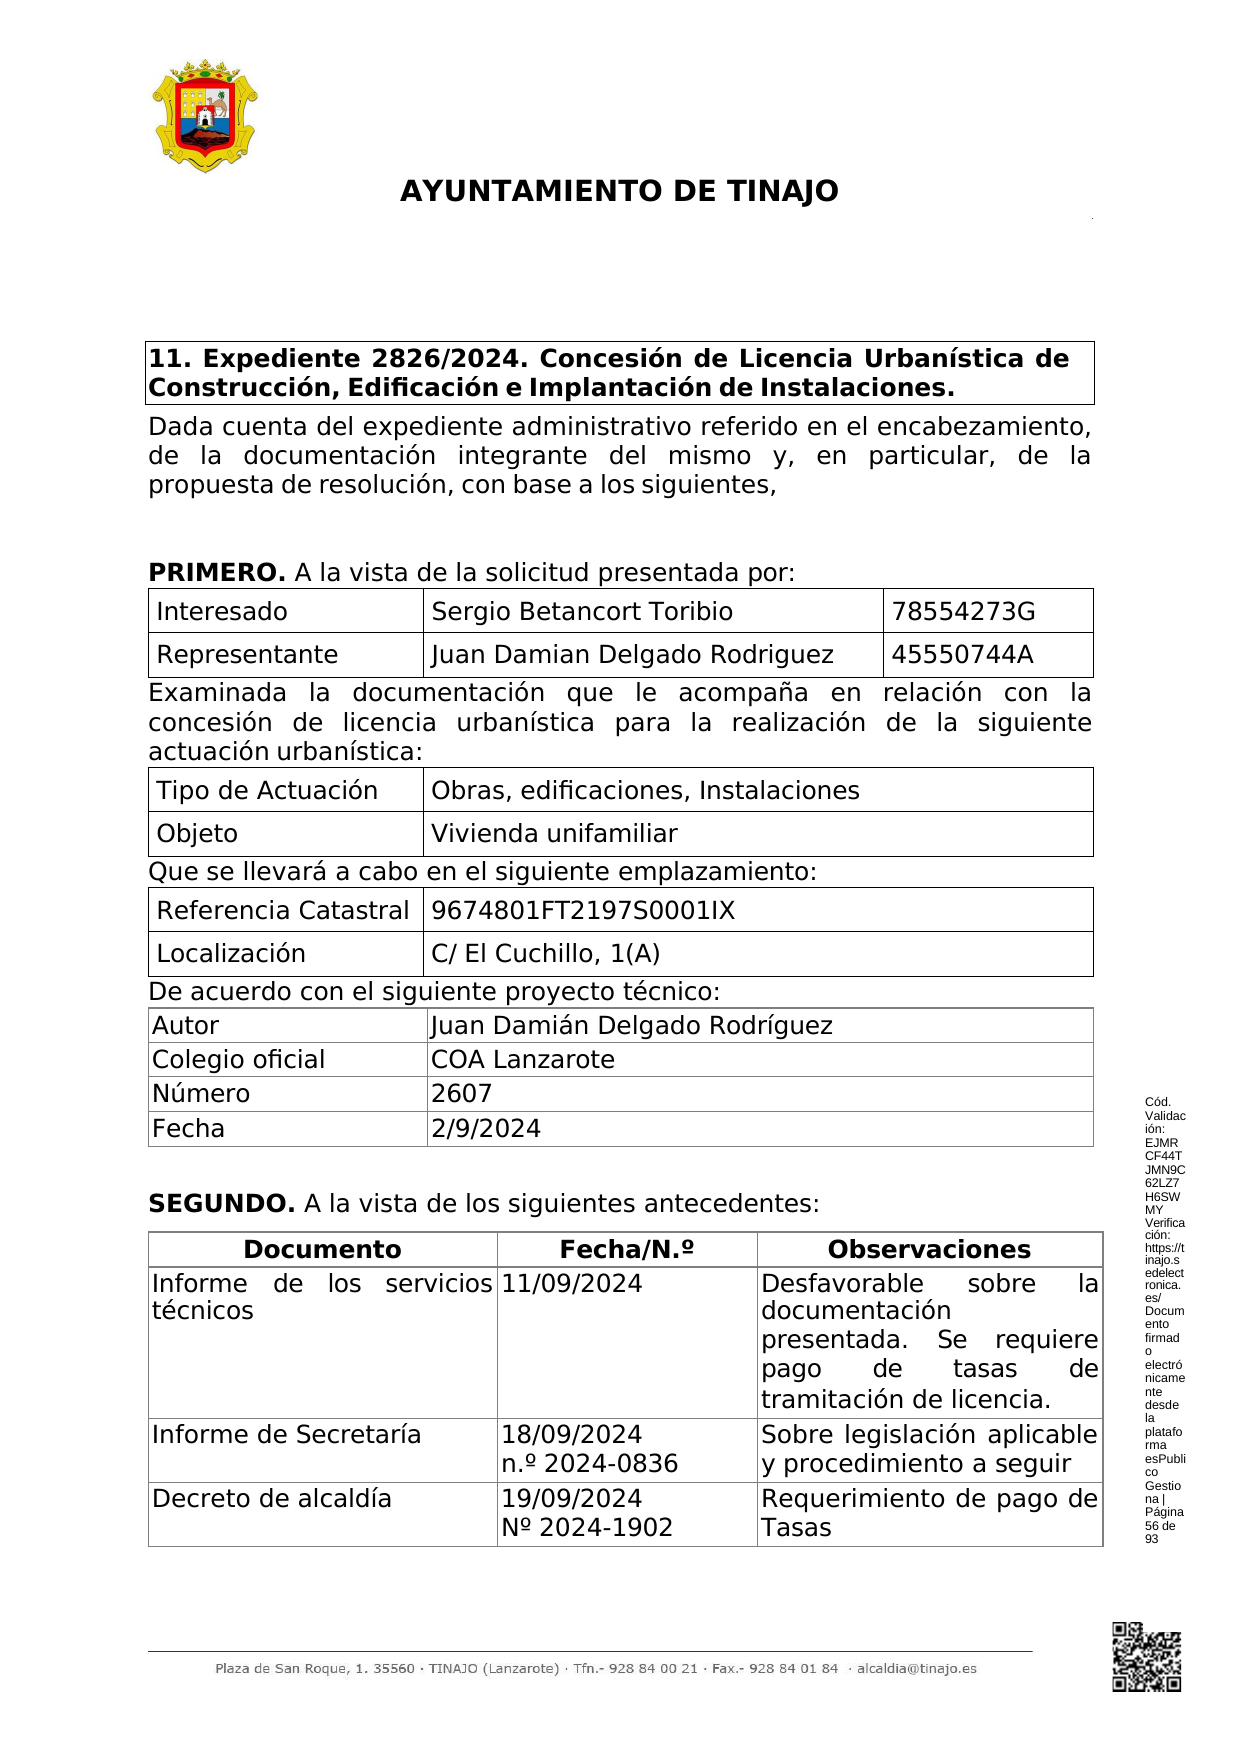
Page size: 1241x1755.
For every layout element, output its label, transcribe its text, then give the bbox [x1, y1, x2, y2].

table_cell [315, 1327, 373, 1356]
table_header Sergio Betancort Toribio [424, 589, 883, 632]
table_cell [315, 1356, 373, 1385]
table_header Obras, edificaciones, Instalaciones [424, 768, 1093, 811]
table_cell pago de tasas de [758, 1356, 1102, 1385]
table_header Autor [149, 1009, 427, 1042]
text Dada cuenta del expediente administrativo referido en el encabezamiento, de la documentación integrante del mismo y, en particular, de la propuesta de resolución, con base a los siguientes, [148, 412, 1092, 500]
table_header 9674801FT2197S0001IX [424, 888, 1093, 931]
text Examinada la documentación que le acompaña en relación con la concesión de licencia urbanística para la realización de la siguiente actuación urbanística: [148, 678, 1092, 766]
table_header Referencia Catastral [149, 888, 423, 931]
table_cell documentación [758, 1298, 1102, 1327]
text Verificación: https://tinajo.sedelectronica.es/ [1145, 1217, 1186, 1304]
table_cell 18/09/2024 [498, 1419, 757, 1449]
table_cell [498, 1356, 757, 1385]
table_header Tipo de Actuación [149, 768, 423, 811]
table_cell [149, 1514, 497, 1546]
table_cell [374, 1298, 497, 1327]
table_cell [264, 1385, 315, 1418]
table_cell [315, 1385, 373, 1418]
table_header Interesado [149, 589, 423, 632]
text Que se llevará a cabo en el siguiente emplazamiento: [148, 857, 1170, 886]
table_cell Informe [149, 1268, 264, 1298]
table_cell 45550744A [884, 633, 1093, 677]
table_cell [498, 1327, 757, 1356]
table_cell COA Lanzarote [428, 1043, 1093, 1076]
table_cell Vivienda unifamiliar [424, 812, 1093, 856]
table_cell 11/09/2024 [498, 1268, 757, 1298]
text Cód. Validación: EJMRCF44TJMN9C62LZ7H6SWMY [1145, 1096, 1186, 1217]
table_cell [149, 1450, 497, 1482]
table_header Documento [149, 1233, 497, 1266]
table_cell Localización [149, 932, 423, 976]
text 11. Expediente 2826/2024. Concesión de Licencia Urbanística de Construcción, Edificación e Implantación de Instalaciones. [148, 344, 1094, 402]
table_cell de [264, 1268, 315, 1298]
table_header Fecha/N.º [498, 1233, 757, 1266]
table_header Observaciones [758, 1233, 1102, 1266]
text De acuerdo con el siguiente proyecto técnico: [148, 977, 1170, 1007]
table_cell [374, 1385, 497, 1418]
table_cell Tasas [758, 1514, 1102, 1546]
table_cell Sobre legislación aplicable [758, 1419, 1102, 1449]
table_cell Decreto de alcaldía [149, 1483, 497, 1513]
text Documento firmado electrónicamente desde la plataforma esPublico Gestiona | Página 56 de 93 [1145, 1304, 1186, 1546]
table_cell 2607 [428, 1077, 1093, 1111]
table_cell Nº 2024-1902 [498, 1514, 757, 1546]
table_cell los [315, 1268, 373, 1298]
table_cell n.º 2024-0836 [498, 1450, 757, 1482]
table_cell [149, 1385, 264, 1418]
table_cell [264, 1298, 315, 1327]
table_cell [374, 1327, 497, 1356]
table_header Juan Damián Delgado Rodríguez [428, 1009, 1093, 1042]
table_cell Número [149, 1077, 427, 1111]
table_cell Representante [149, 633, 423, 677]
table_cell C/ El Cuchillo, 1(A) [424, 932, 1093, 976]
text SEGUNDO. A la vista de los siguientes antecedentes: [148, 1189, 1143, 1218]
table_cell Colegio oficial [149, 1043, 427, 1076]
table_cell 2/9/2024 [428, 1112, 1093, 1146]
table_cell [315, 1298, 373, 1327]
table_cell tramitación de licencia. [758, 1385, 1102, 1418]
table_cell [498, 1298, 757, 1327]
table_cell 19/09/2024 [498, 1483, 757, 1513]
table_header 78554273G [884, 589, 1093, 632]
text [1143, 1094, 1186, 1632]
text PRIMERO. A la vista de la solicitud presentada por: [148, 558, 1170, 587]
table_cell técnicos [149, 1298, 264, 1327]
table_cell Fecha [149, 1112, 427, 1146]
table_cell Desfavorable sobre la [758, 1268, 1102, 1298]
table_cell Objeto [149, 812, 423, 856]
table_cell [498, 1385, 757, 1418]
table_cell Requerimiento de pago de [758, 1483, 1102, 1513]
table_cell y procedimiento a seguir [758, 1450, 1102, 1482]
table_cell [149, 1327, 264, 1356]
table_cell [374, 1356, 497, 1385]
table_cell Juan Damian Delgado Rodriguez [424, 633, 883, 677]
table_cell [264, 1356, 315, 1385]
table_cell presentada. Se requiere [758, 1327, 1102, 1356]
table_cell Informe de Secretaría [149, 1419, 497, 1449]
table_cell [264, 1327, 315, 1356]
table_cell [149, 1356, 264, 1385]
table_cell servicios [374, 1268, 497, 1298]
